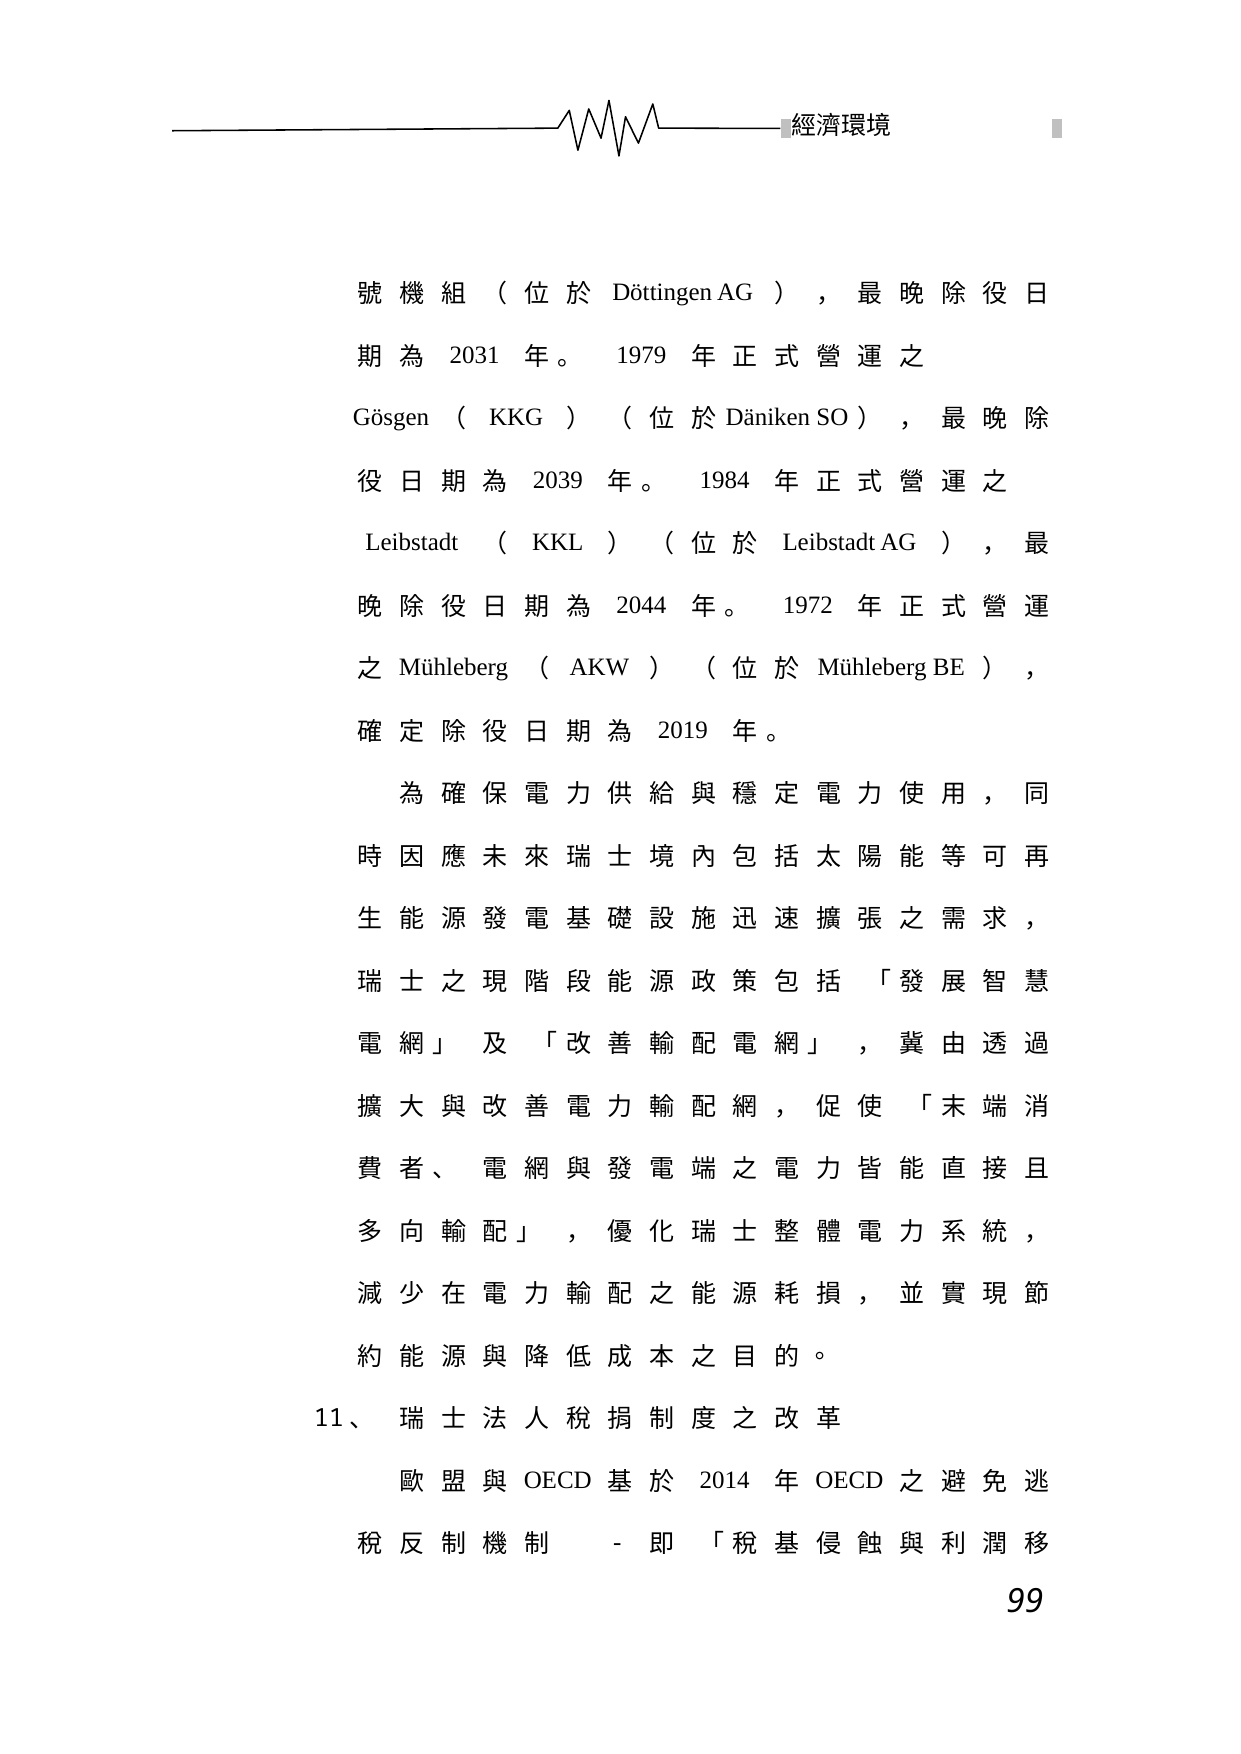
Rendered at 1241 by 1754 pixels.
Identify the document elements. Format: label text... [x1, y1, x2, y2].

text 11、瑞士法人稅捐制度之改革 [281, 1375, 1058, 1438]
text 為確保電力供給與穩定電力使用，同時因應未來瑞士境內包括太陽能等可再生能源發電基礎設施迅速擴張之需求，瑞士之現階段能源政策包括「發展智慧電網」及「改善輸配電網」，冀由透過擴大與改善電力輸配網，促使「末端消費者、電網與發電端之電力皆能直接且多向輸配」，優化瑞士整體電力系統，減少在電力輸配之能源耗損，並實現節約能源與降低成本之目的。 [330, 750, 1058, 1375]
text 歐盟與OECD基於2014年OECD之避免逃稅反制機制 - 即「稅基侵蝕與利潤移 [330, 1438, 1058, 1563]
text 號機組（位於Döttingen AG），最晚除役日期為2031年。1979年正式營運之Gösgen（KKG）（位於Däniken SO），最晚除役日期為2039年。1984年正式營運之Leibstadt（KKL）（位於Leibstadt AG），最晚除役日期為2044年。1972年正式營運之Mühleberg（AKW）（位於Mühleberg BE），確定除役日期為2019年。 [330, 250, 1058, 750]
